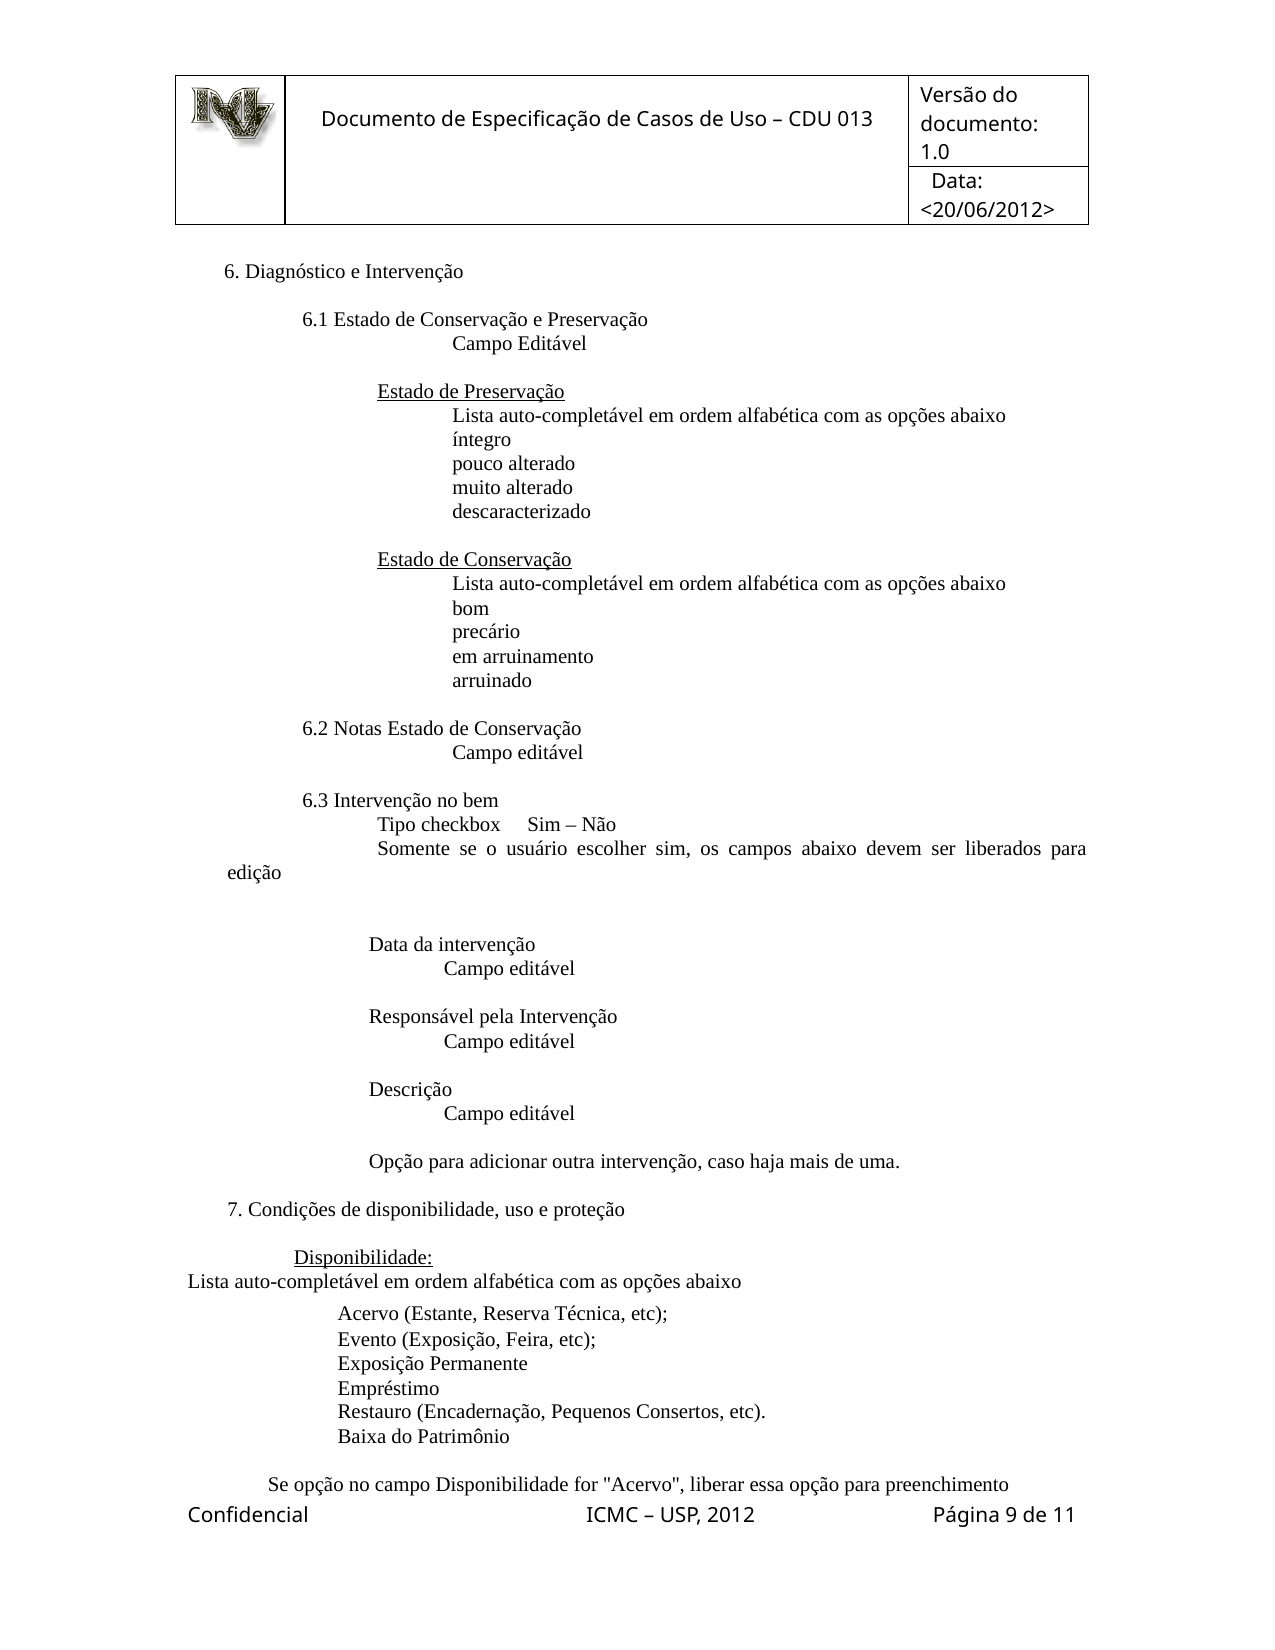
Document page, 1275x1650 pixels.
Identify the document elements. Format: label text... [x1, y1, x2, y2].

text 6.2 Notas Estado de Conservação [224, 716, 1087, 740]
text Descrição [294, 1077, 1087, 1101]
text Somente se o usuário escolher sim, os campos abaixo devem ser liberados para edição [224, 836, 1087, 884]
text Lista auto-completável em ordem alfabética com as opções abaixo [224, 403, 1087, 427]
text Evento (Exposição, Feira, etc); [187, 1327, 1087, 1351]
text Campo editável [294, 1101, 1087, 1125]
text 6. Diagnóstico e Intervenção [224, 258, 1087, 283]
text Empréstimo [187, 1375, 1087, 1399]
text descaracterizado [224, 499, 1087, 523]
text pouco alterado [224, 451, 1087, 475]
text Tipo checkbox Sim – Não [224, 812, 1087, 836]
text Baixa do Patrimônio [187, 1423, 1087, 1448]
text Data da intervenção [294, 932, 1087, 956]
text Restauro (Encadernação, Pequenos Consertos, etc). [187, 1399, 1087, 1423]
text em arruinamento [224, 643, 1087, 668]
text Lista auto-completável em ordem alfabética com as opções abaixo [224, 571, 1087, 595]
text Se opção no campo Disponibilidade for ''Acervo'', liberar essa opção para preenchimento [187, 1472, 1087, 1496]
text 7. Condições de disponibilidade, uso e proteção [227, 1197, 1087, 1221]
text Acervo (Estante, Reserva Técnica, etc); [187, 1293, 1087, 1327]
text Campo editável [294, 1028, 1087, 1053]
text 6.1 Estado de Conservação e Preservação [224, 307, 1087, 331]
text bom [224, 595, 1087, 619]
text íntegro [224, 427, 1087, 451]
text precário [224, 619, 1087, 643]
text Responsável pela Intervenção [294, 1004, 1087, 1028]
text arruinado [224, 668, 1087, 692]
text Estado de Conservação [224, 547, 1087, 571]
text Lista auto-completável em ordem alfabética com as opções abaixo [187, 1269, 1087, 1293]
text Exposição Permanente [187, 1351, 1087, 1375]
text Campo editável [294, 956, 1087, 980]
text Campo Editável [224, 331, 1087, 355]
text Disponibilidade: [294, 1245, 1087, 1269]
text Opção para adicionar outra intervenção, caso haja mais de uma. [294, 1149, 1087, 1173]
text 6.3 Intervenção no bem [224, 788, 1087, 812]
text Campo editável [224, 740, 1087, 764]
text Estado de Preservação [224, 379, 1087, 403]
text muito alterado [224, 475, 1087, 499]
